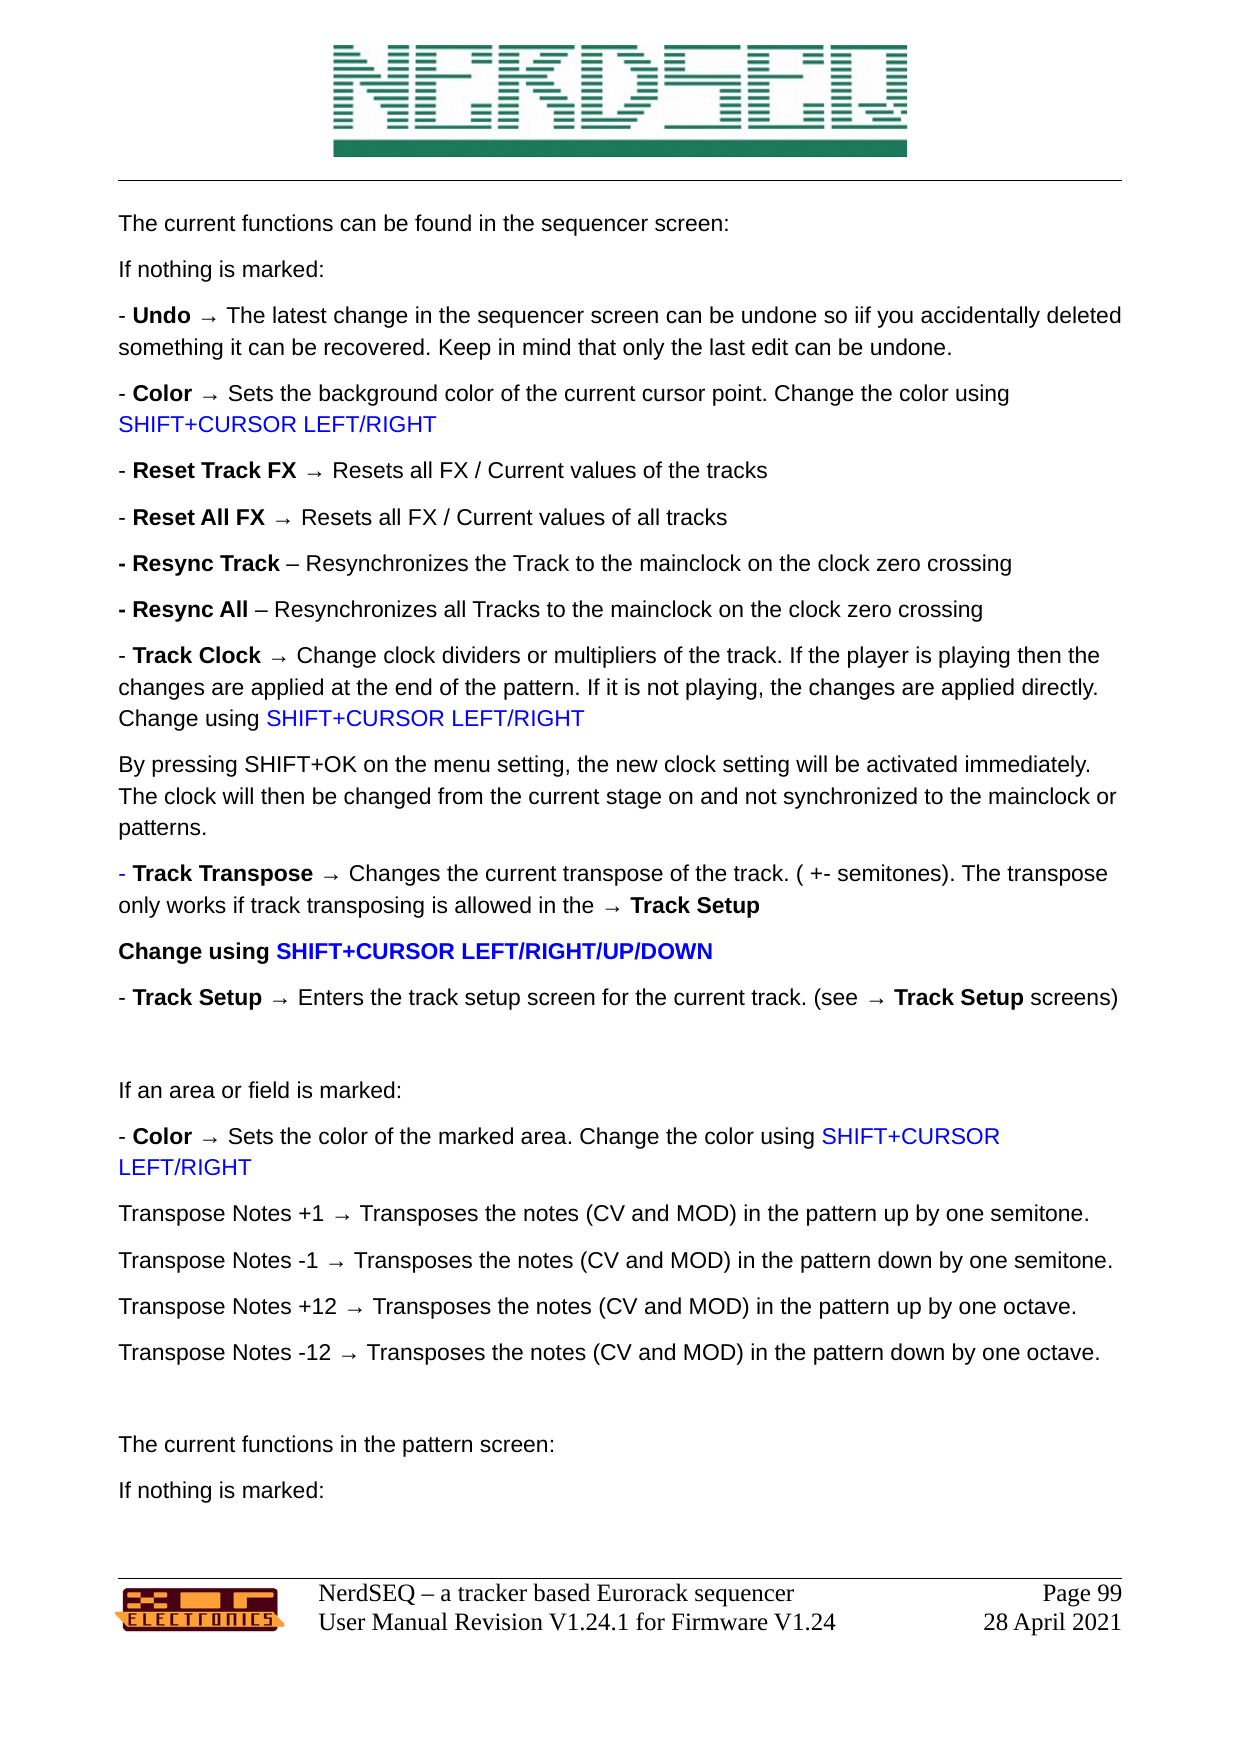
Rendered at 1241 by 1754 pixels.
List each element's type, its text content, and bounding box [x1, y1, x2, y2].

text - Track Setup → Enters the track setup screen for the current track. (see → Track Setup screens) [118, 984, 1122, 1011]
text - Track Clock → Change clock dividers or multipliers of the track. If the player is playing then the changes are applied at the end of the pattern. If it is not playing, the changes are applied directly. Change using SHIFT+CURSOR LEFT/RIGHT [118, 642, 1122, 731]
text - Undo → The latest change in the sequencer screen can be undone so iif you accidentally deleted something it can be recovered. Keep in mind that only the last edit can be undone. [118, 302, 1122, 360]
text - Reset All FX → Resets all FX / Current values of all tracks [118, 503, 1122, 530]
text Transpose Notes -1 → Transposes the notes (CV and MOD) in the pattern down by one semitone. [118, 1247, 1122, 1273]
text The current functions in the pattern screen: [118, 1431, 1122, 1457]
text Transpose Notes +1 → Transposes the notes (CV and MOD) in the pattern up by one semitone. [118, 1200, 1122, 1227]
text - Resync All – Resynchronizes all Tracks to the mainclock on the clock zero crossing [118, 596, 1122, 622]
text If nothing is marked: [118, 256, 1122, 282]
text If an area or field is marked: [118, 1077, 1122, 1103]
text - Color → Sets the background color of the current cursor point. Change the color using SHIFT+CURSOR LEFT/RIGHT [118, 379, 1122, 437]
picture [115, 1584, 285, 1634]
picture [333, 45, 908, 157]
text Transpose Notes -12 → Transposes the notes (CV and MOD) in the pattern down by one octave. [118, 1339, 1122, 1365]
text Transpose Notes +12 → Transposes the notes (CV and MOD) in the pattern up by one octave. [118, 1293, 1122, 1319]
text If nothing is marked: [118, 1477, 1122, 1504]
text By pressing SHIFT+OK on the menu setting, the new clock setting will be activated immediately. The clock will then be changed from the current stage on and not synchronized to the mainclock or patterns. [118, 751, 1122, 841]
text - Color → Sets the color of the marked area. Change the color using SHIFT+CURSOR LEFT/RIGHT [118, 1123, 1122, 1181]
text - Track Transpose → Changes the current transpose of the track. ( +- semitones). The transpose only works if track transposing is allowed in the → Track Setup [118, 860, 1122, 918]
text The current functions can be found in the sequencer screen: [118, 209, 1122, 236]
text - Reset Track FX → Resets all FX / Current values of the tracks [118, 457, 1122, 484]
text Change using SHIFT+CURSOR LEFT/RIGHT/UP/DOWN [118, 938, 1122, 964]
text - Resync Track – Resynchronizes the Track to the mainclock on the clock zero crossing [118, 549, 1122, 576]
